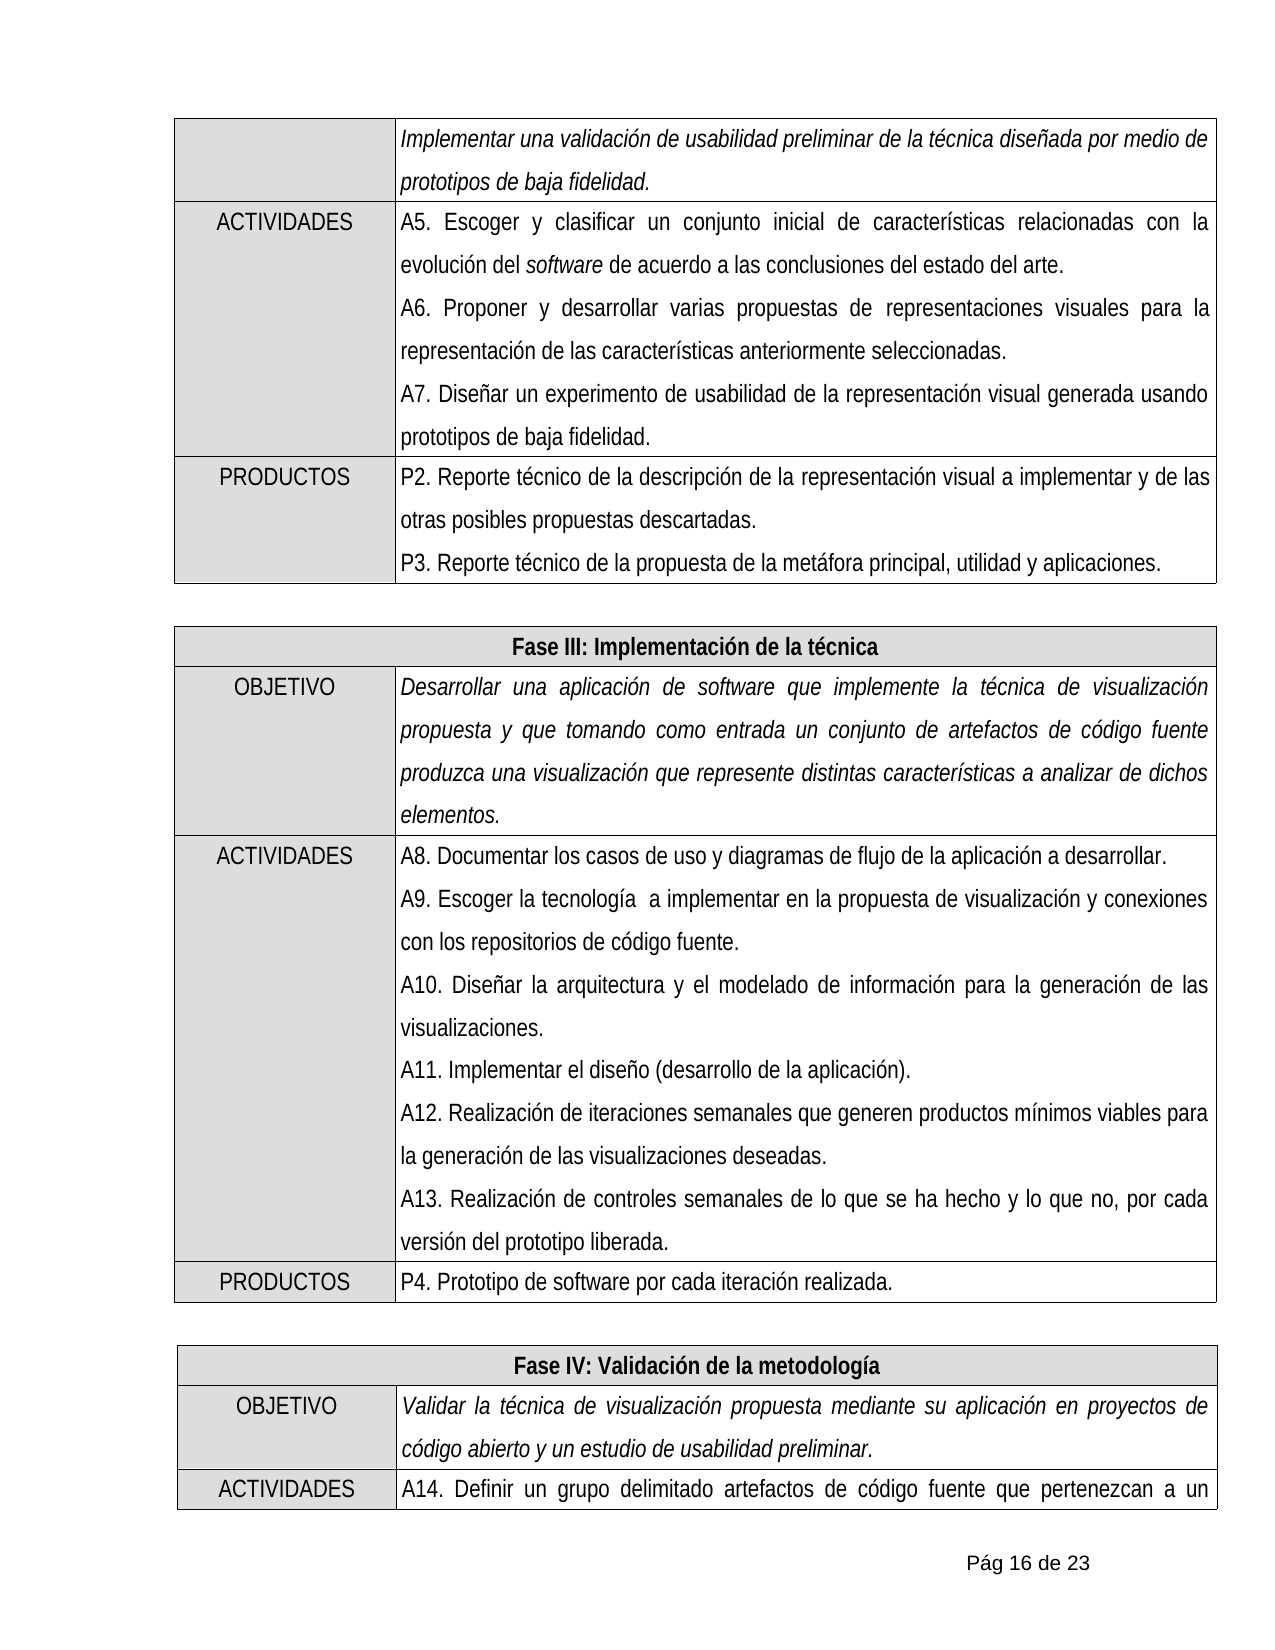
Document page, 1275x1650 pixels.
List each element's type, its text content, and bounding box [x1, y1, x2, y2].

table_cell ACTIVIDADES [175, 836, 395, 1261]
table_cell A5. Escoger y clasificar un conjunto inicial de características relacionadas con la evolución del software de acuerdo a las conclusiones del estado del arte. A6. Proponer y desarrollar varias propuestas de representaciones visuales para la representación de las características anteriormente seleccionadas. A7. Diseñar un experimento de usabilidad de la representación visual generada usando prototipos de baja fidelidad. [396, 202, 1216, 456]
table_cell Implementar una validación de usabilidad preliminar de la técnica diseñada por medio de prototipos de baja fidelidad. [396, 119, 1216, 201]
table_cell OBJETIVO [175, 667, 395, 835]
table_cell PRODUCTOS [175, 457, 395, 582]
table_cell Desarrollar una aplicación de software que implemente la técnica de visualización propuesta y que tomando como entrada un conjunto de artefactos de código fuente produzca una visualización que represente distintas características a analizar de dichos elementos. [396, 667, 1216, 835]
table_cell ACTIVIDADES [178, 1470, 396, 1509]
table_cell PRODUCTOS [175, 1262, 395, 1302]
table_cell [175, 119, 395, 201]
table_cell Validar la técnica de visualización propuesta mediante su aplicación en proyectos de código abierto y un estudio de usabilidad preliminar. [397, 1386, 1217, 1468]
table_cell ACTIVIDADES [175, 202, 395, 456]
table_cell P2. Reporte técnico de la descripción de la representación visual a implementar y de las otras posibles propuestas descartadas. P3. Reporte técnico de la propuesta de la metáfora principal, utilidad y aplicaciones. [396, 457, 1216, 582]
table_header Fase III: Implementación de la técnica [175, 627, 1216, 666]
table_cell A8. Documentar los casos de uso y diagramas de flujo de la aplicación a desarrollar. A9. Escoger la tecnología a implementar en la propuesta de visualización y conexiones con los repositorios de código fuente. A10. Diseñar la arquitectura y el modelado de información para la generación de las visualizaciones. A11. Implementar el diseño (desarrollo de la aplicación). A12. Realización de iteraciones semanales que generen productos mínimos viables para la generación de las visualizaciones deseadas. A13. Realización de controles semanales de lo que se ha hecho y lo que no, por cada versión del prototipo liberada. [396, 836, 1216, 1261]
table_header Fase IV: Validación de la metodología [178, 1346, 1217, 1385]
table_cell P4. Prototipo de software por cada iteración realizada. [396, 1262, 1216, 1302]
table_cell A14. Definir un grupo delimitado artefactos de código fuente que pertenezcan a un [397, 1470, 1217, 1509]
table_cell OBJETIVO [178, 1386, 396, 1468]
